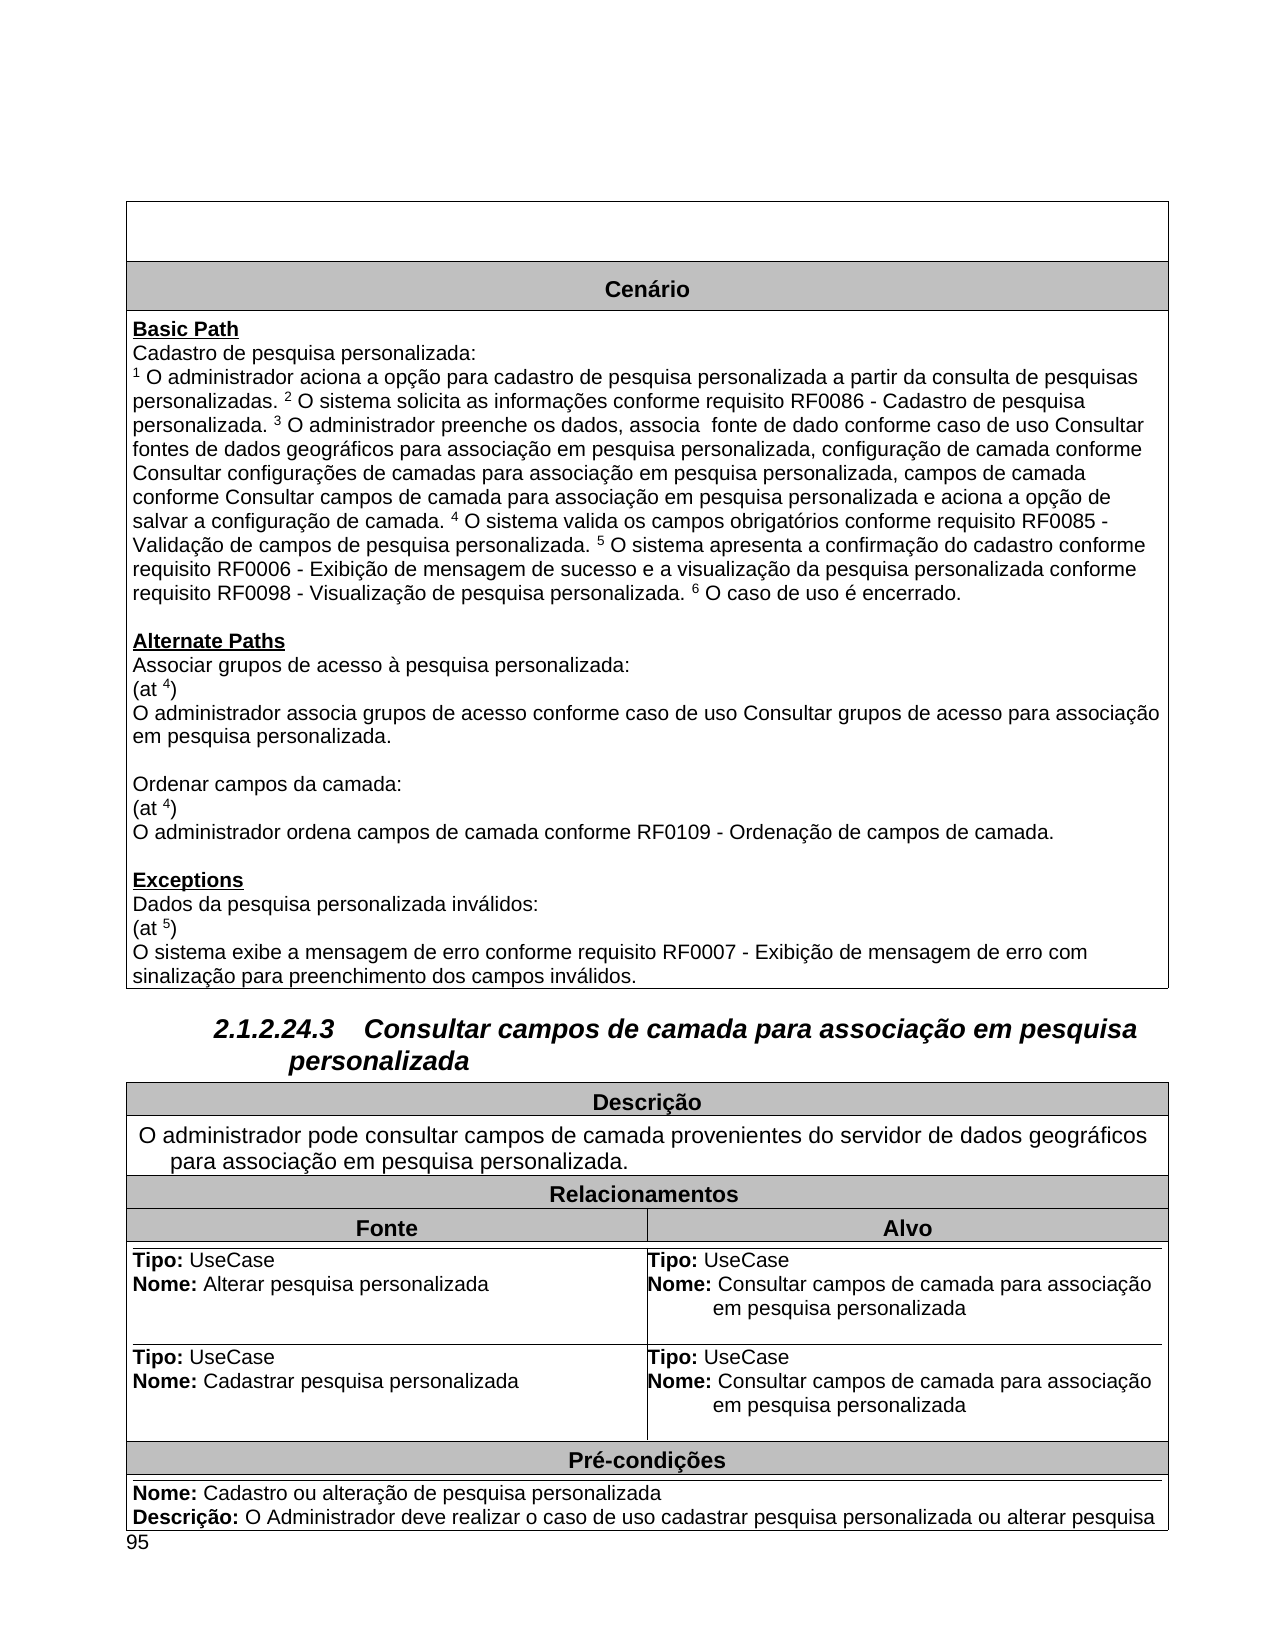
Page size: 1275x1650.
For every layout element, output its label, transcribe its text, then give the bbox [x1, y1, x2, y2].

table_cell Cenário [127, 262, 1168, 310]
table_cell Basic Path Cadastro de pesquisa personalizada: 1 O administrador aciona a opção para cadastro de pesquisa personalizada a partir da consulta de pesquisas personalizadas. 2 O sistema solicita as informações conforme requisito RF0086 - Cadastro de pesquisa personalizada. 3 O administrador preenche os dados, associa fonte de dado conforme caso de uso Consultar fontes de dados geográficos para associação em pesquisa personalizada, configuração de camada conforme Consultar configurações de camadas para associação em pesquisa personalizada, campos de camada conforme Consultar campos de camada para associação em pesquisa personalizada e aciona a opção de salvar a configuração de camada. 4 O sistema valida os campos obrigatórios conforme requisito RF0085 - Validação de campos de pesquisa personalizada. 5 O sistema apresenta a confirmação do cadastro conforme requisito RF0006 - Exibição de mensagem de sucesso e a visualização da pesquisa personalizada conforme requisito RF0098 - Visualização de pesquisa personalizada. 6 O caso de uso é encerrado. Alternate Paths Associar grupos de acesso à pesquisa personalizada: (at 4) O administrador associa grupos de acesso conforme caso de uso Consultar grupos de acesso para associação em pesquisa personalizada. Ordenar campos da camada: (at 4) O administrador ordena campos de camada conforme RF0109 - Ordenação de campos de camada. Exceptions Dados da pesquisa personalizada inválidos: (at 5) O sistema exibe a mensagem de erro conforme requisito RF0007 - Exibição de mensagem de erro com sinalização para preenchimento dos campos inválidos. [127, 311, 1168, 988]
table_cell [127, 1475, 1168, 1529]
table_cell O administrador pode consultar campos de camada provenientes do servidor de dados geográficos para associação em pesquisa personalizada. [127, 1116, 1168, 1175]
table_cell Tipo: UseCase Nome: Cadastrar pesquisa personalizada [133, 1345, 647, 1440]
table_cell Tipo: UseCase Nome: Consultar campos de camada para associação em pesquisa personalizada [648, 1345, 1162, 1440]
table_cell [127, 202, 1168, 261]
table_cell Alvo [648, 1209, 1168, 1241]
table_cell Pré-condições [127, 1442, 1168, 1474]
table_header Tipo: UseCase Nome: Alterar pesquisa personalizada [133, 1249, 647, 1344]
table_header Tipo: UseCase Nome: Consultar campos de camada para associação em pesquisa personalizada [648, 1249, 1162, 1344]
table_cell Relacionamentos [127, 1176, 1168, 1208]
table_header Nome: Cadastro ou alteração de pesquisa personalizada Descrição: O Administrador deve realizar o caso de uso cadastrar pesquisa personalizada ou alterar pesquisa [133, 1481, 1162, 1529]
list Consultar campos de camada para associação em pesquisa personalizada [214, 1013, 1155, 1076]
table_cell Fonte [127, 1209, 647, 1241]
table_header Descrição [127, 1083, 1168, 1115]
table_cell [127, 1242, 1168, 1441]
